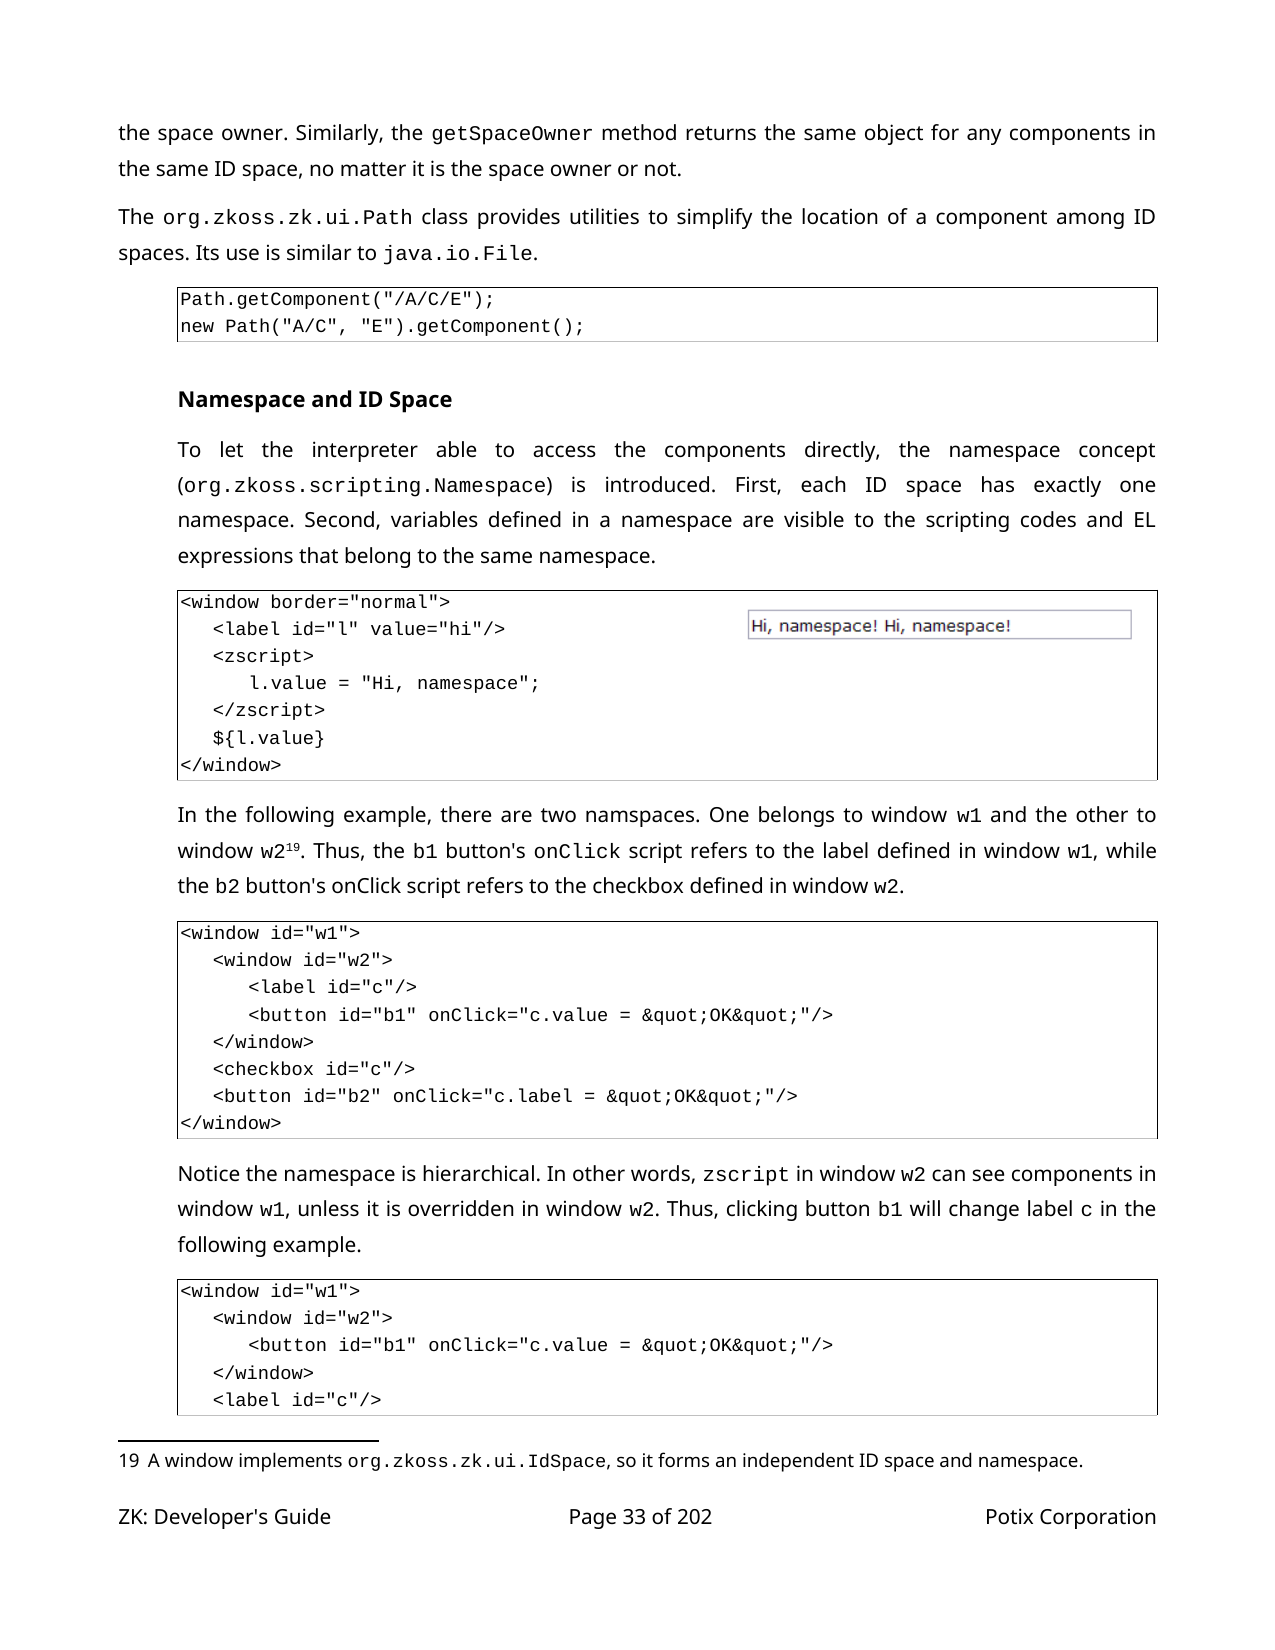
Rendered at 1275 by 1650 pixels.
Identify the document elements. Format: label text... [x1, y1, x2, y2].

text <label id="l" value="hi"/> [178, 617, 743, 641]
text <window id="w2"> [178, 1306, 1157, 1330]
text new Path("A/C", "E").getComponent(); [178, 314, 1157, 341]
text To let the interpreter able to access the components directly, the namespace concept (org.zkoss.scripting.Namespace) is introduced. First, each ID space has exactly one namespace. Second, variables defined in a namespace are visible to the scripting codes and EL expressions that belong to the same namespace. [177, 435, 1157, 569]
text <label id="c"/> [178, 1388, 1157, 1415]
text The org.zkoss.zk.ui.Path class provides utilities to simplify the location of a component among ID spaces. Its use is similar to java.io.File. [118, 202, 1157, 267]
text l.value = "Hi, namespace"; [178, 671, 1157, 695]
text <button id="b2" onClick="c.label = &quot;OK&quot;"/> [178, 1084, 1157, 1108]
text Path.getComponent("/A/C/E"); [178, 288, 1157, 311]
text <checkbox id="c"/> [178, 1057, 1157, 1081]
text <window id="w1"> [178, 1280, 1157, 1303]
text In the following example, there are two namspaces. One belongs to window w1 and the other to window w2. Thus, the b1 button's onClick script refers to the label defined in window w1, while the b2 button's onClick script refers to the checkbox defined in window w2. [177, 801, 1157, 900]
text <window id="w1"> [178, 922, 1157, 945]
text <label id="c"/> [178, 975, 1157, 999]
text </window> [178, 1111, 1157, 1138]
text <window border="normal"> [178, 591, 1157, 614]
text <button id="b1" onClick="c.value = &quot;OK&quot;"/> [178, 1002, 1157, 1027]
picture [743, 606, 1137, 642]
text </window> [178, 753, 1157, 780]
text <zscript> [178, 644, 1157, 668]
text <window id="w2"> [178, 948, 1157, 972]
text A window implements org.zkoss.zk.ui.IdSpace, so it forms an independent ID space and namespace. [118, 1447, 1157, 1473]
text ${l.value} [178, 726, 1157, 750]
text Notice the namespace is hierarchical. In other words, zscript in window w2 can see components in window w1, unless it is overridden in window w2. Thus, clicking button b1 will change label c in the following example. [177, 1159, 1157, 1258]
text <button id="b1" onClick="c.value = &quot;OK&quot;"/> [178, 1333, 1157, 1358]
text </zscript> [178, 698, 1157, 723]
text the space owner. Similarly, the getSpaceOwner method returns the same object for any components in the same ID space, no matter it is the space owner or not. [118, 118, 1157, 182]
subtitle Namespace and ID Space [177, 384, 1157, 414]
text </window> [178, 1361, 1157, 1385]
text </window> [178, 1029, 1157, 1054]
